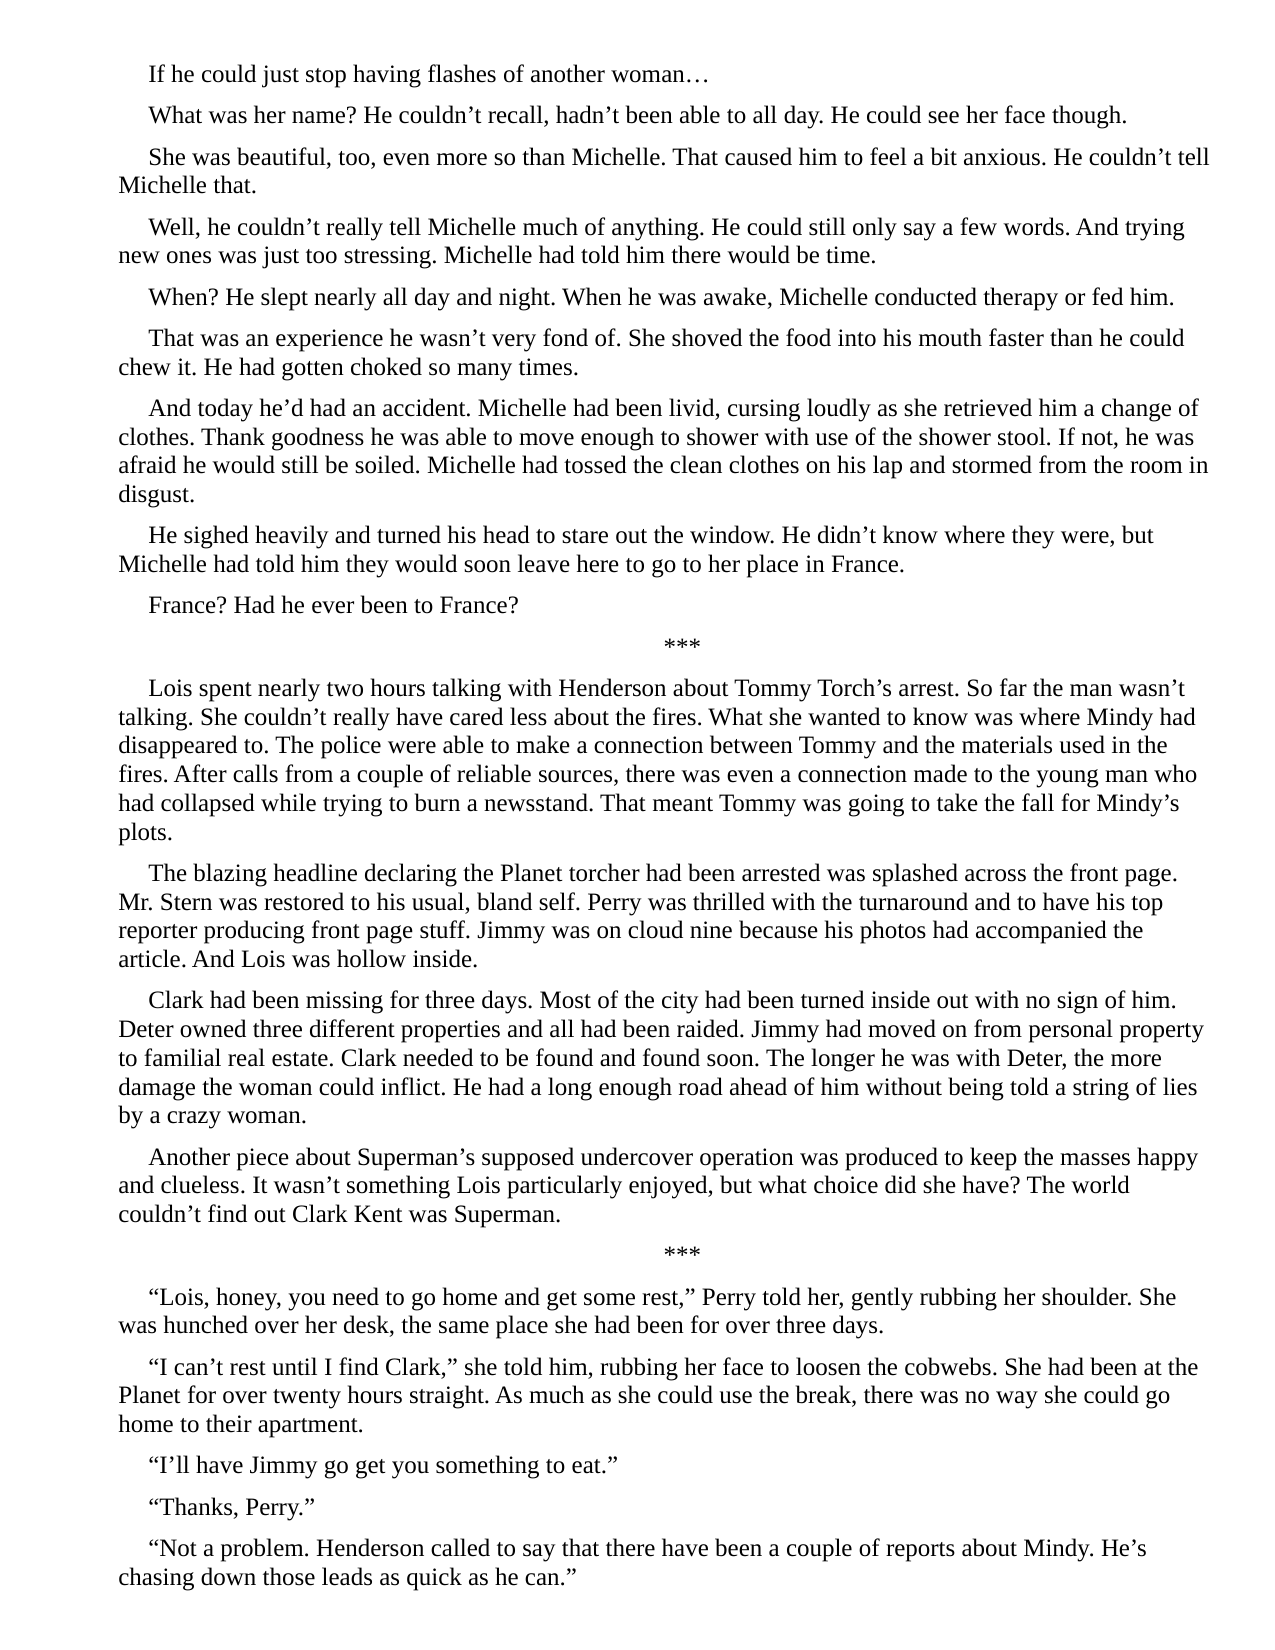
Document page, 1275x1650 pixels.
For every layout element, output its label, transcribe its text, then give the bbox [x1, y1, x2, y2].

text “I can’t rest until I find Clark,” she told him, rubbing her face to loosen the cobwebs. She had been at the Planet for over twenty hours straight. As much as she could use the break, there was no way she could go home to their apartment. [118, 1352, 1216, 1438]
text If he could just stop having flashes of another woman… [118, 59, 1216, 88]
text She was beautiful, too, even more so than Michelle. That caused him to feel a bit anxious. He couldn’t tell Michelle that. [118, 142, 1216, 199]
text *** [118, 632, 1216, 660]
text When? He slept nearly all day and night. When he was awake, Michelle conducted therapy or fed him. [118, 282, 1216, 310]
text Clark had been missing for three days. Most of the city had been turned inside out with no sign of him. Deter owned three different properties and all had been raided. Jimmy had moved on from personal property to familial real estate. Clark needed to be found and found soon. The longer he was with Deter, the more damage the woman could inflict. He had a long enough road ahead of him without being told a string of lies by a crazy woman. [118, 985, 1216, 1129]
text “Not a problem. Henderson called to say that there have been a couple of reports about Mindy. He’s chasing down those leads as quick as he can.” [118, 1533, 1216, 1590]
text “Lois, honey, you need to go home and get some rest,” Perry told her, gently rubbing her shoulder. She was hunched over her desk, the same place she had been for over three days. [118, 1282, 1216, 1339]
text “I’ll have Jimmy go get you something to eat.” [118, 1450, 1216, 1479]
text And today he’d had an accident. Michelle had been livid, cursing loudly as she retrieved him a change of clothes. Thank goodness he was able to move enough to shower with use of the shower stool. If not, he was afraid he would still be soiled. Michelle had tossed the clean clothes on his lap and stormed from the room in disgust. [118, 393, 1216, 508]
text What was her name? He couldn’t recall, hadn’t been able to all day. He could see her face though. [118, 100, 1216, 129]
text “Thanks, Perry.” [118, 1492, 1216, 1520]
text Well, he couldn’t really tell Michelle much of anything. He could still only say a few words. And trying new ones was just too stressing. Michelle had told him there would be time. [118, 212, 1216, 269]
text That was an experience he wasn’t very fond of. She shoved the food into his mouth faster than he could chew it. He had gotten choked so many times. [118, 323, 1216, 380]
text France? Had he ever been to France? [118, 590, 1216, 619]
text The blazing headline declaring the Planet torcher had been arrested was splashed across the front page. Mr. Stern was restored to his usual, bland self. Perry was thrilled with the turnaround and to have his top reporter producing front page stuff. Jimmy was on cloud nine because his photos had accompanied the article. And Lois was hollow inside. [118, 858, 1216, 973]
text Lois spent nearly two hours talking with Henderson about Tommy Torch’s arrest. So far the man wasn’t talking. She couldn’t really have cared less about the fires. What she wanted to know was where Mindy had disappeared to. The police were able to make a connection between Tommy and the materials used in the fires. After calls from a couple of reliable sources, there was even a connection made to the young man who had collapsed while trying to burn a newsstand. That meant Tommy was going to take the fall for Mindy’s plots. [118, 673, 1216, 845]
text Another piece about Superman’s supposed undercover operation was produced to keep the masses happy and clueless. It wasn’t something Lois particularly enjoyed, but what choice did she have? The world couldn’t find out Clark Kent was Superman. [118, 1142, 1216, 1228]
text He sighed heavily and turned his head to stare out the window. He didn’t know where they were, but Michelle had told him they would soon leave here to go to her place in France. [118, 520, 1216, 578]
text *** [118, 1240, 1216, 1269]
